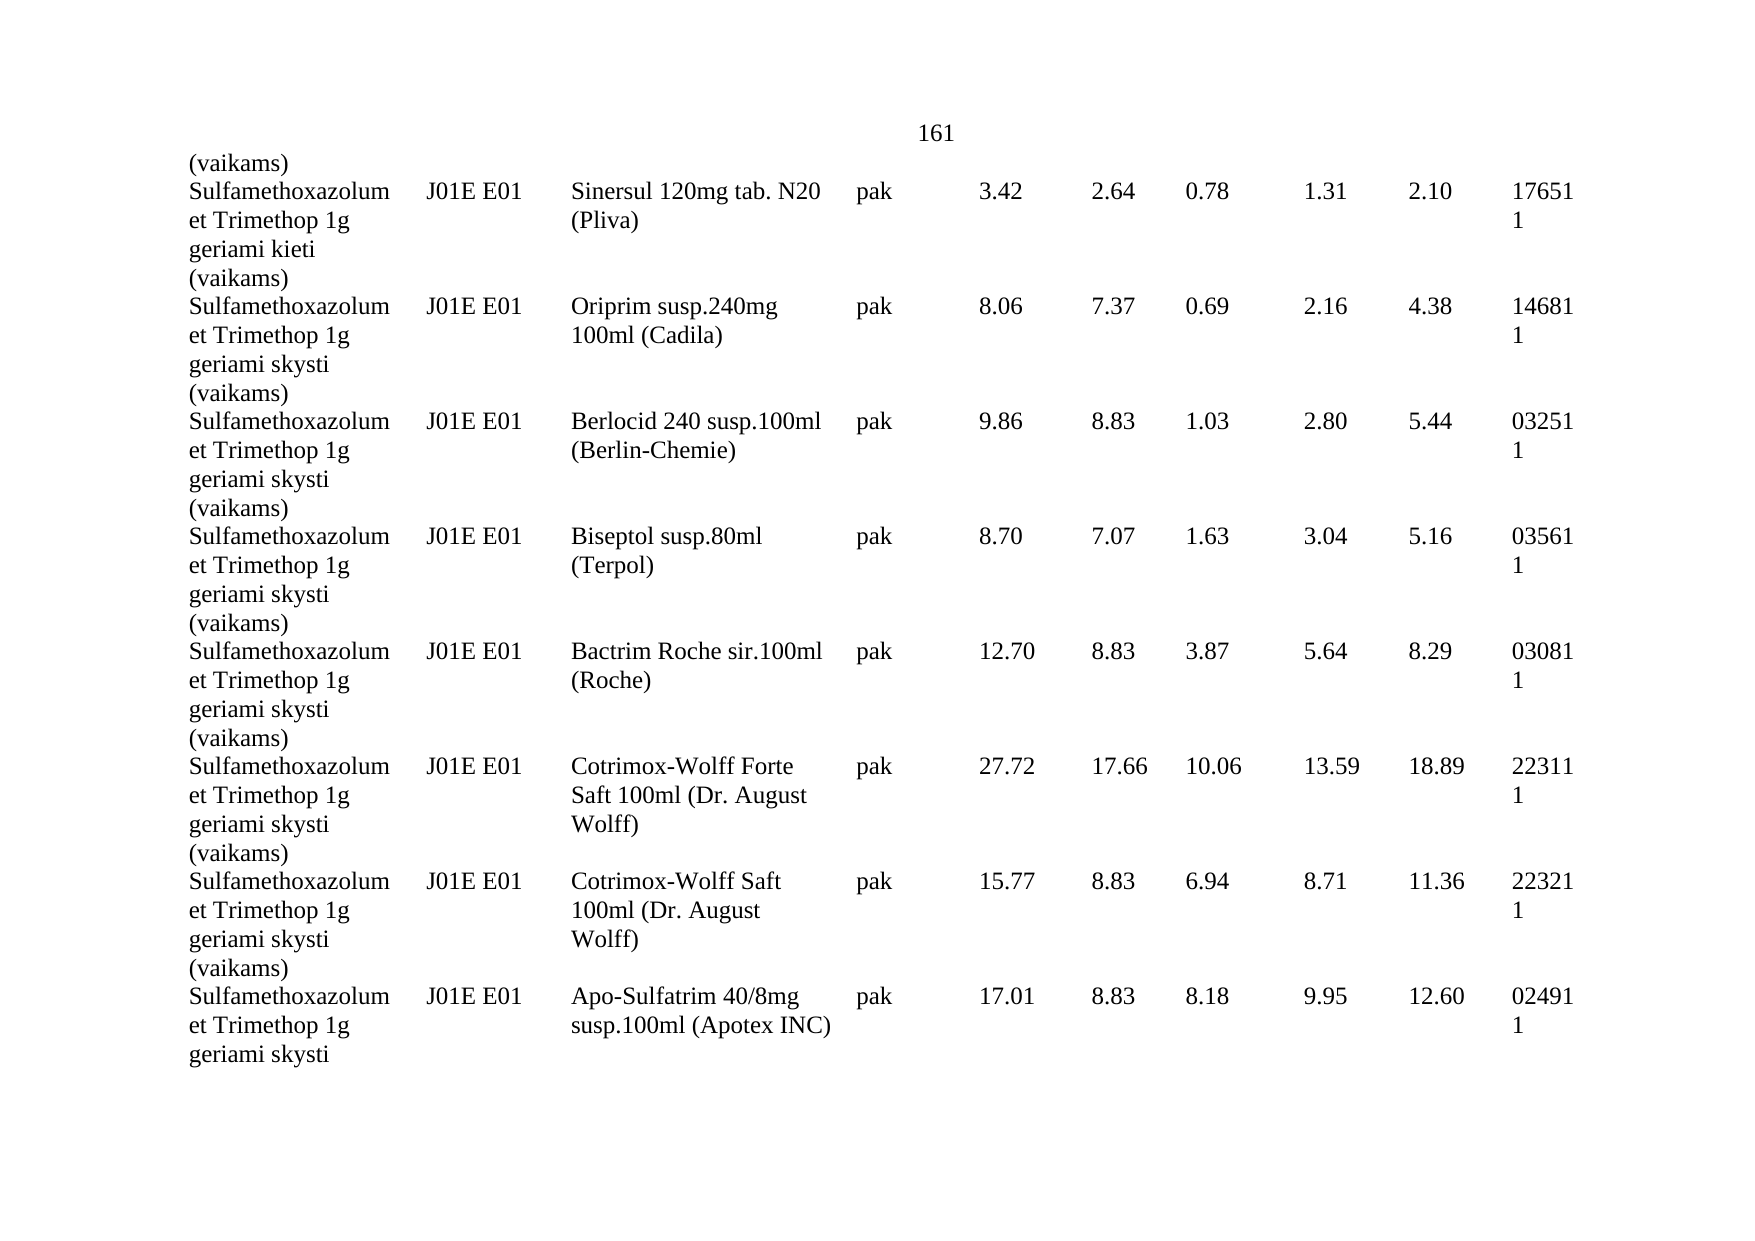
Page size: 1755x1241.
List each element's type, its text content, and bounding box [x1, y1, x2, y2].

table_cell 032511 [1500, 406, 1595, 521]
table_cell 2.10 [1397, 176, 1500, 291]
table_cell 176511 [1500, 176, 1595, 291]
table_cell 13.59 [1293, 751, 1397, 866]
table_cell pak [845, 176, 968, 291]
table_cell J01E E01 [415, 866, 559, 981]
table_cell pak [845, 751, 968, 866]
table_cell 7.37 [1080, 291, 1174, 406]
table_cell 10.06 [1174, 751, 1292, 866]
table_cell [1500, 148, 1595, 176]
table_cell 2.80 [1293, 406, 1397, 521]
table_cell [1293, 148, 1397, 176]
table_cell [968, 148, 1080, 176]
table_cell 223111 [1500, 751, 1595, 866]
table_cell [845, 148, 968, 176]
table_cell Sulfamethoxazolum et Trimethop 1g geriami skysti (vaikams) [177, 866, 415, 981]
table_cell 9.86 [968, 406, 1080, 521]
table_cell (vaikams) [177, 148, 415, 176]
table_cell Berlocid 240 susp.100ml (Berlin-Chemie) [560, 406, 845, 521]
table_cell Sulfamethoxazolum et Trimethop 1g geriami skysti (vaikams) [177, 751, 415, 866]
table_cell 035611 [1500, 521, 1595, 636]
table_cell 8.83 [1080, 866, 1174, 981]
table_cell 5.64 [1293, 636, 1397, 751]
table_cell 17.01 [968, 981, 1080, 1068]
table_cell J01E E01 [415, 751, 559, 866]
table_cell 2.64 [1080, 176, 1174, 291]
table_cell 11.36 [1397, 866, 1500, 981]
table_cell 1.63 [1174, 521, 1292, 636]
table_cell 3.04 [1293, 521, 1397, 636]
table_cell J01E E01 [415, 291, 559, 406]
table_cell J01E E01 [415, 981, 559, 1068]
table_cell 8.83 [1080, 981, 1174, 1068]
table_cell Sulfamethoxazolum et Trimethop 1g geriami skysti (vaikams) [177, 291, 415, 406]
table_cell Sulfamethoxazolum et Trimethop 1g geriami skysti (vaikams) [177, 406, 415, 521]
table_cell pak [845, 866, 968, 981]
table_cell Sulfamethoxazolum et Trimethop 1g geriami kieti (vaikams) [177, 176, 415, 291]
table_cell pak [845, 521, 968, 636]
table_cell 12.70 [968, 636, 1080, 751]
table_cell 5.44 [1397, 406, 1500, 521]
table_cell 2.16 [1293, 291, 1397, 406]
table_cell 0.69 [1174, 291, 1292, 406]
table_cell 8.83 [1080, 636, 1174, 751]
table_cell Cotrimox-Wolff Saft 100ml (Dr. August Wolff) [560, 866, 845, 981]
table_cell pak [845, 636, 968, 751]
table_cell [415, 148, 559, 176]
table_cell Apo-Sulfatrim 40/8mg susp.100ml (Apotex INC) [560, 981, 845, 1068]
table_cell J01E E01 [415, 521, 559, 636]
table_cell pak [845, 981, 968, 1068]
table_cell 17.66 [1080, 751, 1174, 866]
table_cell [1397, 148, 1500, 176]
table_cell 7.07 [1080, 521, 1174, 636]
table_cell J01E E01 [415, 176, 559, 291]
table_cell J01E E01 [415, 636, 559, 751]
table_cell 5.16 [1397, 521, 1500, 636]
table_cell pak [845, 291, 968, 406]
table_cell [1174, 148, 1292, 176]
table_cell 0.78 [1174, 176, 1292, 291]
table_cell Cotrimox-Wolff Forte Saft 100ml (Dr. August Wolff) [560, 751, 845, 866]
table_cell 8.70 [968, 521, 1080, 636]
table_cell 1.31 [1293, 176, 1397, 291]
table_cell 223211 [1500, 866, 1595, 981]
table_cell 6.94 [1174, 866, 1292, 981]
table_cell 8.18 [1174, 981, 1292, 1068]
table_cell Oriprim susp.240mg 100ml (Cadila) [560, 291, 845, 406]
table_cell 9.95 [1293, 981, 1397, 1068]
table_cell 15.77 [968, 866, 1080, 981]
table_cell 8.71 [1293, 866, 1397, 981]
table_cell 024911 [1500, 981, 1595, 1068]
table_cell 030811 [1500, 636, 1595, 751]
table_cell Sulfamethoxazolum et Trimethop 1g geriami skysti (vaikams) [177, 636, 415, 751]
table_cell 18.89 [1397, 751, 1500, 866]
table_cell 8.29 [1397, 636, 1500, 751]
table_cell Sulfamethoxazolum et Trimethop 1g geriami skysti (vaikams) [177, 521, 415, 636]
table_cell Sinersul 120mg tab. N20 (Pliva) [560, 176, 845, 291]
table_cell 27.72 [968, 751, 1080, 866]
table_cell 4.38 [1397, 291, 1500, 406]
table_cell 8.06 [968, 291, 1080, 406]
table_cell J01E E01 [415, 406, 559, 521]
table_cell [560, 148, 845, 176]
table_cell Sulfamethoxazolum et Trimethop 1g geriami skysti [177, 981, 415, 1068]
table_cell [1080, 148, 1174, 176]
table_cell 3.87 [1174, 636, 1292, 751]
table_cell pak [845, 406, 968, 521]
table_cell 12.60 [1397, 981, 1500, 1068]
table_cell Bactrim Roche sir.100ml (Roche) [560, 636, 845, 751]
table_cell 1.03 [1174, 406, 1292, 521]
table_cell 146811 [1500, 291, 1595, 406]
table_cell 8.83 [1080, 406, 1174, 521]
table_cell Biseptol susp.80ml (Terpol) [560, 521, 845, 636]
table_cell 3.42 [968, 176, 1080, 291]
